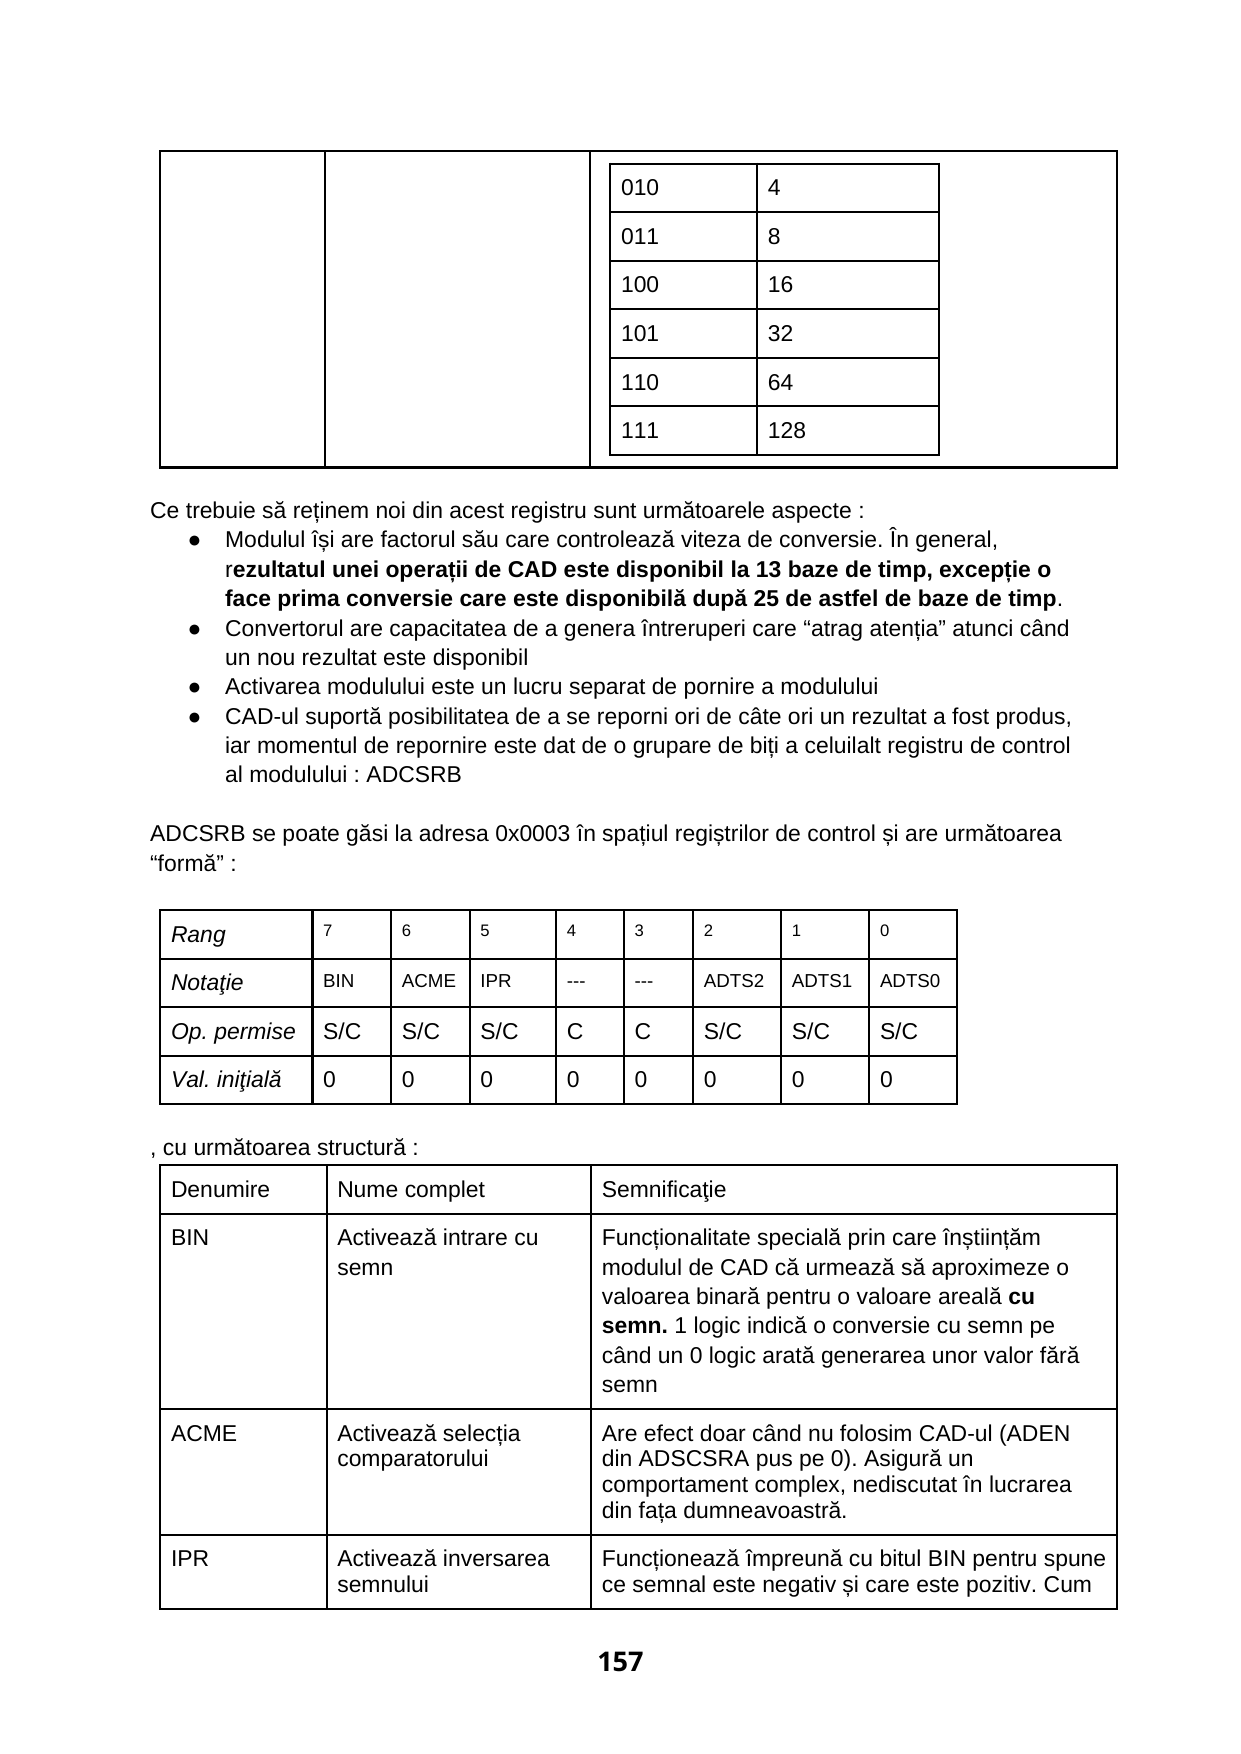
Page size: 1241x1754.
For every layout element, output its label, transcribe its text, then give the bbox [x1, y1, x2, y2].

table_cell 111 [611, 407, 756, 454]
table_cell 0 [471, 1057, 555, 1103]
table_cell 0 [694, 1057, 780, 1103]
table_cell S/C [694, 1008, 780, 1055]
table_cell ACME [392, 960, 469, 1006]
table_cell 101 [611, 310, 756, 357]
table_cell S/C [782, 1008, 868, 1055]
table_header Denumire [161, 1166, 326, 1213]
table_cell [161, 152, 324, 466]
table_cell IPR [471, 960, 555, 1006]
table_cell --- [557, 960, 623, 1006]
table_header 2 [694, 911, 780, 958]
list Modulul își are factorul său care controlează viteza de conversie. În general, rezultatul unei operații de CAD este disponibil la 13 baze de timp, excepție o face prima conversie care este disponibilă după 25 de astfel de baze de timp. [187, 527, 1091, 612]
table_cell 0 [392, 1057, 469, 1103]
table_header 1 [782, 911, 868, 958]
table_cell ACME [161, 1410, 326, 1533]
table_cell --- [625, 960, 692, 1006]
table_cell 16 [758, 262, 938, 308]
table_cell 64 [758, 359, 938, 405]
table_cell 128 [758, 407, 938, 454]
table_cell Op. permise [161, 1008, 311, 1055]
table_cell Val. iniţială [161, 1057, 311, 1103]
table_cell S/C [392, 1008, 469, 1055]
table_cell IPR [161, 1536, 326, 1608]
table_header Semnificaţie [592, 1166, 1116, 1213]
table_cell S/C [870, 1008, 956, 1055]
table_header 7 [314, 911, 390, 958]
table_cell Are efect doar când nu folosim CAD-ul (ADEN din ADSCSRA pus pe 0). Asigură un comportament complex, nediscutat în lucrarea din fața dumneavoastră. [592, 1410, 1116, 1533]
table_cell 0 [782, 1057, 868, 1103]
text ADCSRB se poate găsi la adresa 0x0003 în spațiul regiștrilor de control și are următoarea “formă” : [150, 821, 1091, 876]
table_cell Funcționează împreună cu bitul BIN pentru spune ce semnal este negativ și care este pozitiv. Cum [592, 1536, 1116, 1608]
table_cell 32 [758, 310, 938, 357]
table_cell Notaţie [161, 960, 311, 1006]
table_cell 100 [611, 262, 756, 308]
list Activarea modulului este un lucru separat de pornire a modulului [187, 674, 1091, 700]
table_cell BIN [314, 960, 390, 1006]
table_header 6 [392, 911, 469, 958]
table_cell 8 [758, 213, 938, 259]
table_cell Activează selecția comparatorului [328, 1410, 590, 1533]
table_cell 0 [870, 1057, 956, 1103]
table_cell ADTS1 [782, 960, 868, 1006]
table_cell S/C [471, 1008, 555, 1055]
table_cell C [625, 1008, 692, 1055]
text , cu următoarea structură : [150, 1135, 1091, 1160]
table_header 3 [625, 911, 692, 958]
table_cell ADTS0 [870, 960, 956, 1006]
table_cell [326, 152, 589, 466]
table_cell Activează inversarea semnului [328, 1536, 590, 1608]
table_header 0 [870, 911, 956, 958]
table_cell 011 [611, 213, 756, 259]
table_cell 0 [314, 1057, 390, 1103]
table_header 4 [557, 911, 623, 958]
table_cell Funcționalitate specială prin care înștiințăm modulul de CAD că urmează să aproximeze o valoarea binară pentru o valoare areală cu semn. 1 logic indică o conversie cu semn pe când un 0 logic arată generarea unor valor fără semn [592, 1215, 1116, 1408]
text Ce trebuie să reținem noi din acest registru sunt următoarele aspecte : [150, 498, 1091, 523]
table_header 5 [471, 911, 555, 958]
table_header Nume complet [328, 1166, 590, 1213]
table_cell 0 [625, 1057, 692, 1103]
table_cell 010 [611, 165, 756, 211]
list CAD-ul suportă posibilitatea de a se reporni ori de câte ori un rezultat a fost produs, iar momentul de repornire este dat de o grupare de biți a celuilalt registru de control al modulului : ADCSRB [187, 703, 1091, 788]
table_cell ADTS2 [694, 960, 780, 1006]
list Convertorul are capacitatea de a genera întreruperi care “atrag atenția” atunci când un nou rezultat este disponibil [187, 615, 1091, 670]
table_cell BIN [161, 1215, 326, 1408]
table_cell S/C [314, 1008, 390, 1055]
table_cell Activează intrare cu semn [328, 1215, 590, 1408]
table_cell 0 [557, 1057, 623, 1103]
table_cell [591, 152, 1116, 466]
table_header Rang [161, 911, 311, 958]
table_cell 110 [611, 359, 756, 405]
table_cell 4 [758, 165, 938, 211]
table_cell C [557, 1008, 623, 1055]
